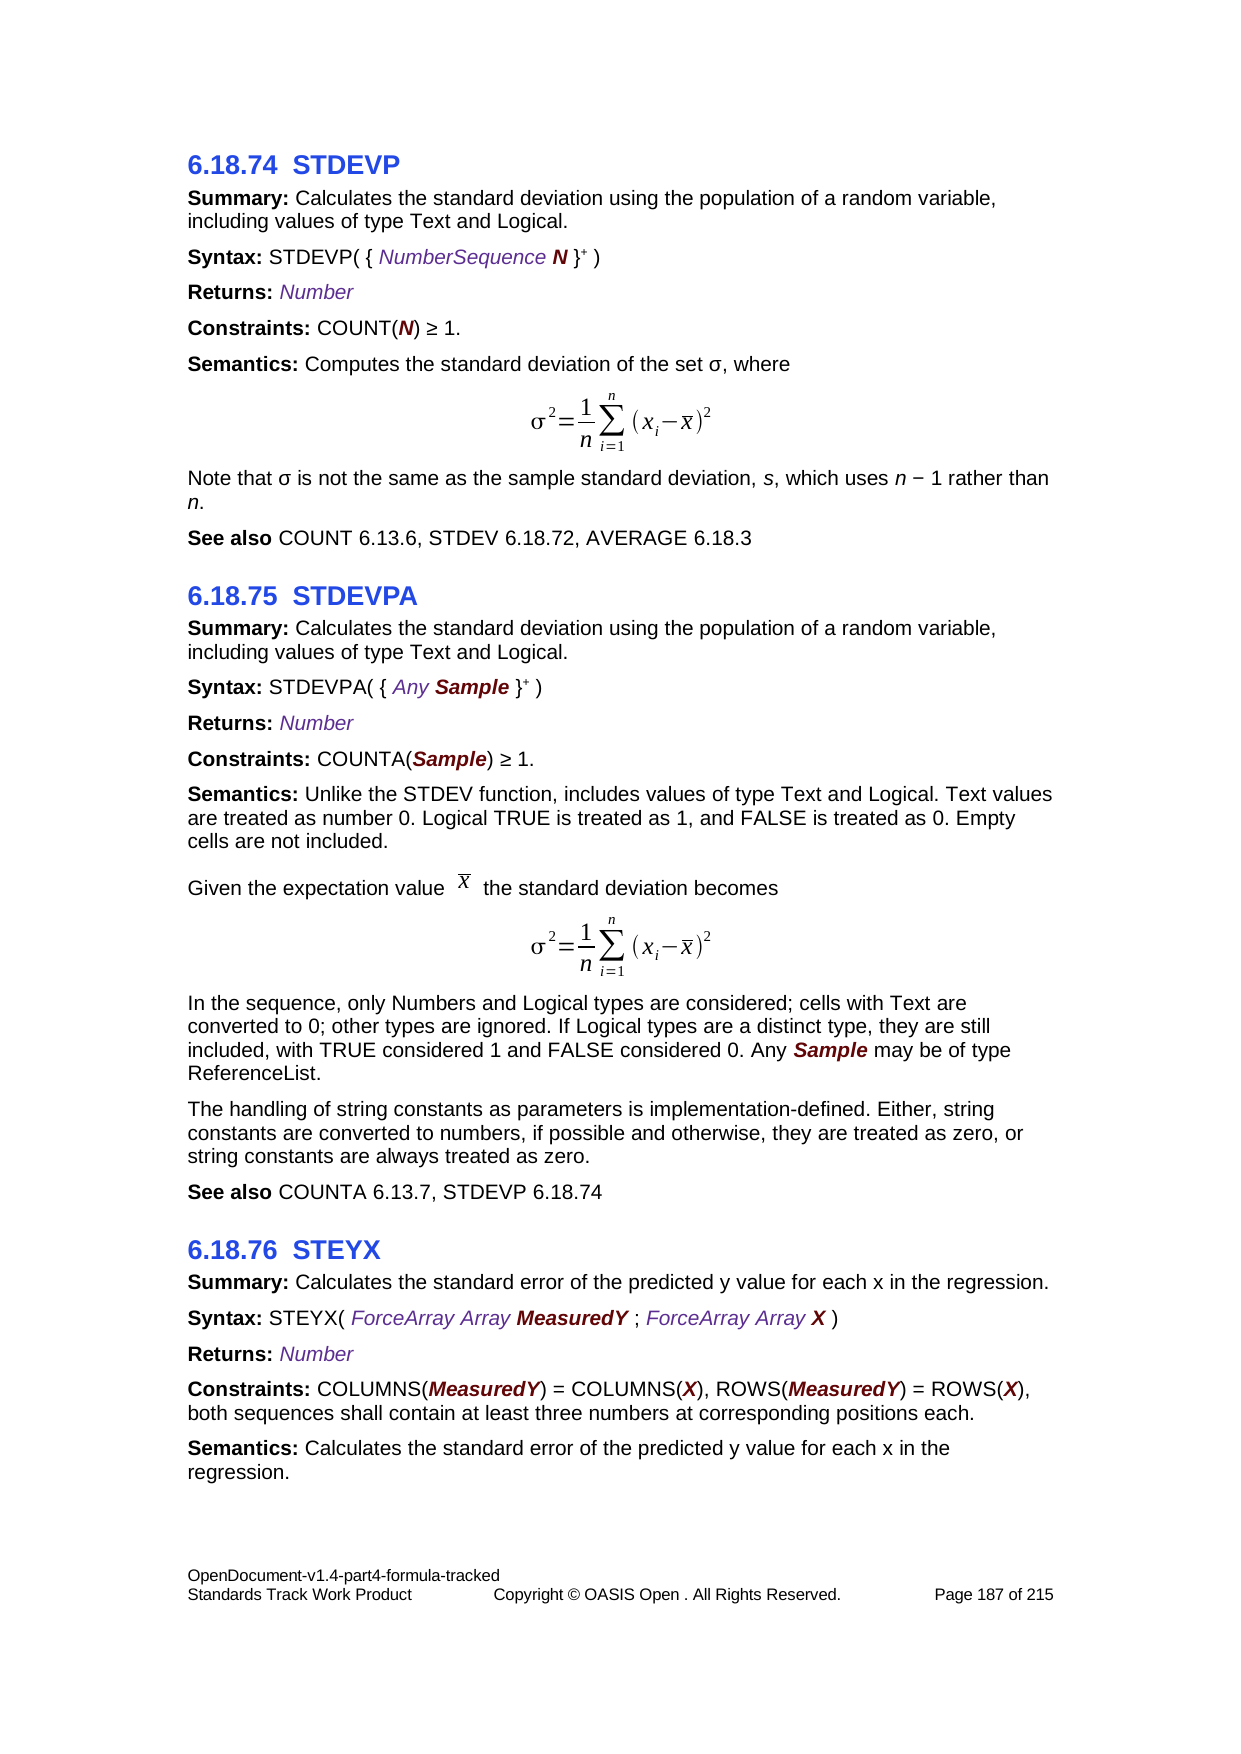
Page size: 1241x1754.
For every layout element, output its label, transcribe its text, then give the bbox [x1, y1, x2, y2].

text Syntax: STEYX( ForceArray Array MeasuredY ; ForceArray Array X ) [187, 1306, 1053, 1330]
subtitle STEYX [187, 1235, 1053, 1265]
text Constraints: COLUMNS(MeasuredY) = COLUMNS(X), ROWS(MeasuredY) = ROWS(X), both sequences shall contain at least three numbers at corresponding positions each. [187, 1378, 1053, 1425]
text In the sequence, only Numbers and Logical types are considered; cells with Text are converted to 0; other types are ignored. If Logical types are a distinct type, they are still included, with TRUE considered 1 and FALSE considered 0. Any Sample may be of type ReferenceList. [187, 991, 1053, 1085]
text See also COUNT 6.13.6, STDEV 6.18.72, AVERAGE 6.18.3 [187, 526, 1053, 549]
text Returns: Number [187, 711, 1053, 735]
text Semantics: Computes the standard deviation of the set σ, where [187, 352, 1053, 376]
text Summary: Calculates the standard error of the predicted y value for each x in the regression. [187, 1271, 1053, 1294]
text Constraints: COUNTA(Sample) ≥ 1. [187, 747, 1053, 771]
text Syntax: STDEVPA( { Any Sample }+ ) [187, 676, 1053, 699]
text Note that σ is not the same as the sample standard deviation, s, which uses n − 1 rather than n. [187, 467, 1053, 514]
text Summary: Calculates the standard deviation using the population of a random variable, including values of type Text and Logical. [187, 186, 1053, 233]
text See also COUNTA 6.13.7, STDEVP 6.18.74 [187, 1180, 1053, 1204]
text Summary: Calculates the standard deviation using the population of a random variable, including values of type Text and Logical. [187, 617, 1053, 664]
text Syntax: STDEVP( { NumberSequence N }+ ) [187, 245, 1053, 269]
text Returns: Number [187, 281, 1053, 304]
text Semantics: Calculates the standard error of the predicted y value for each x in the regression. [187, 1437, 1053, 1484]
text Semantics: Unlike the STDEV function, includes values of type Text and Logical. Text values are treated as number 0. Logical TRUE is treated as 1, and FALSE is treated as 0. Empty cells are not included. [187, 783, 1053, 853]
text Returns: Number [187, 1342, 1053, 1366]
text Constraints: COUNT(N) ≥ 1. [187, 316, 1053, 340]
text The handling of string constants as parameters is implementation-defined. Either, string constants are converted to numbers, if possible and otherwise, they are treated as zero, or string constants are always treated as zero. [187, 1097, 1053, 1168]
subtitle STDEVPA [187, 581, 1053, 611]
text Given the expectation value the standard deviation becomes [187, 865, 1053, 900]
subtitle STDEVP [187, 150, 1053, 180]
